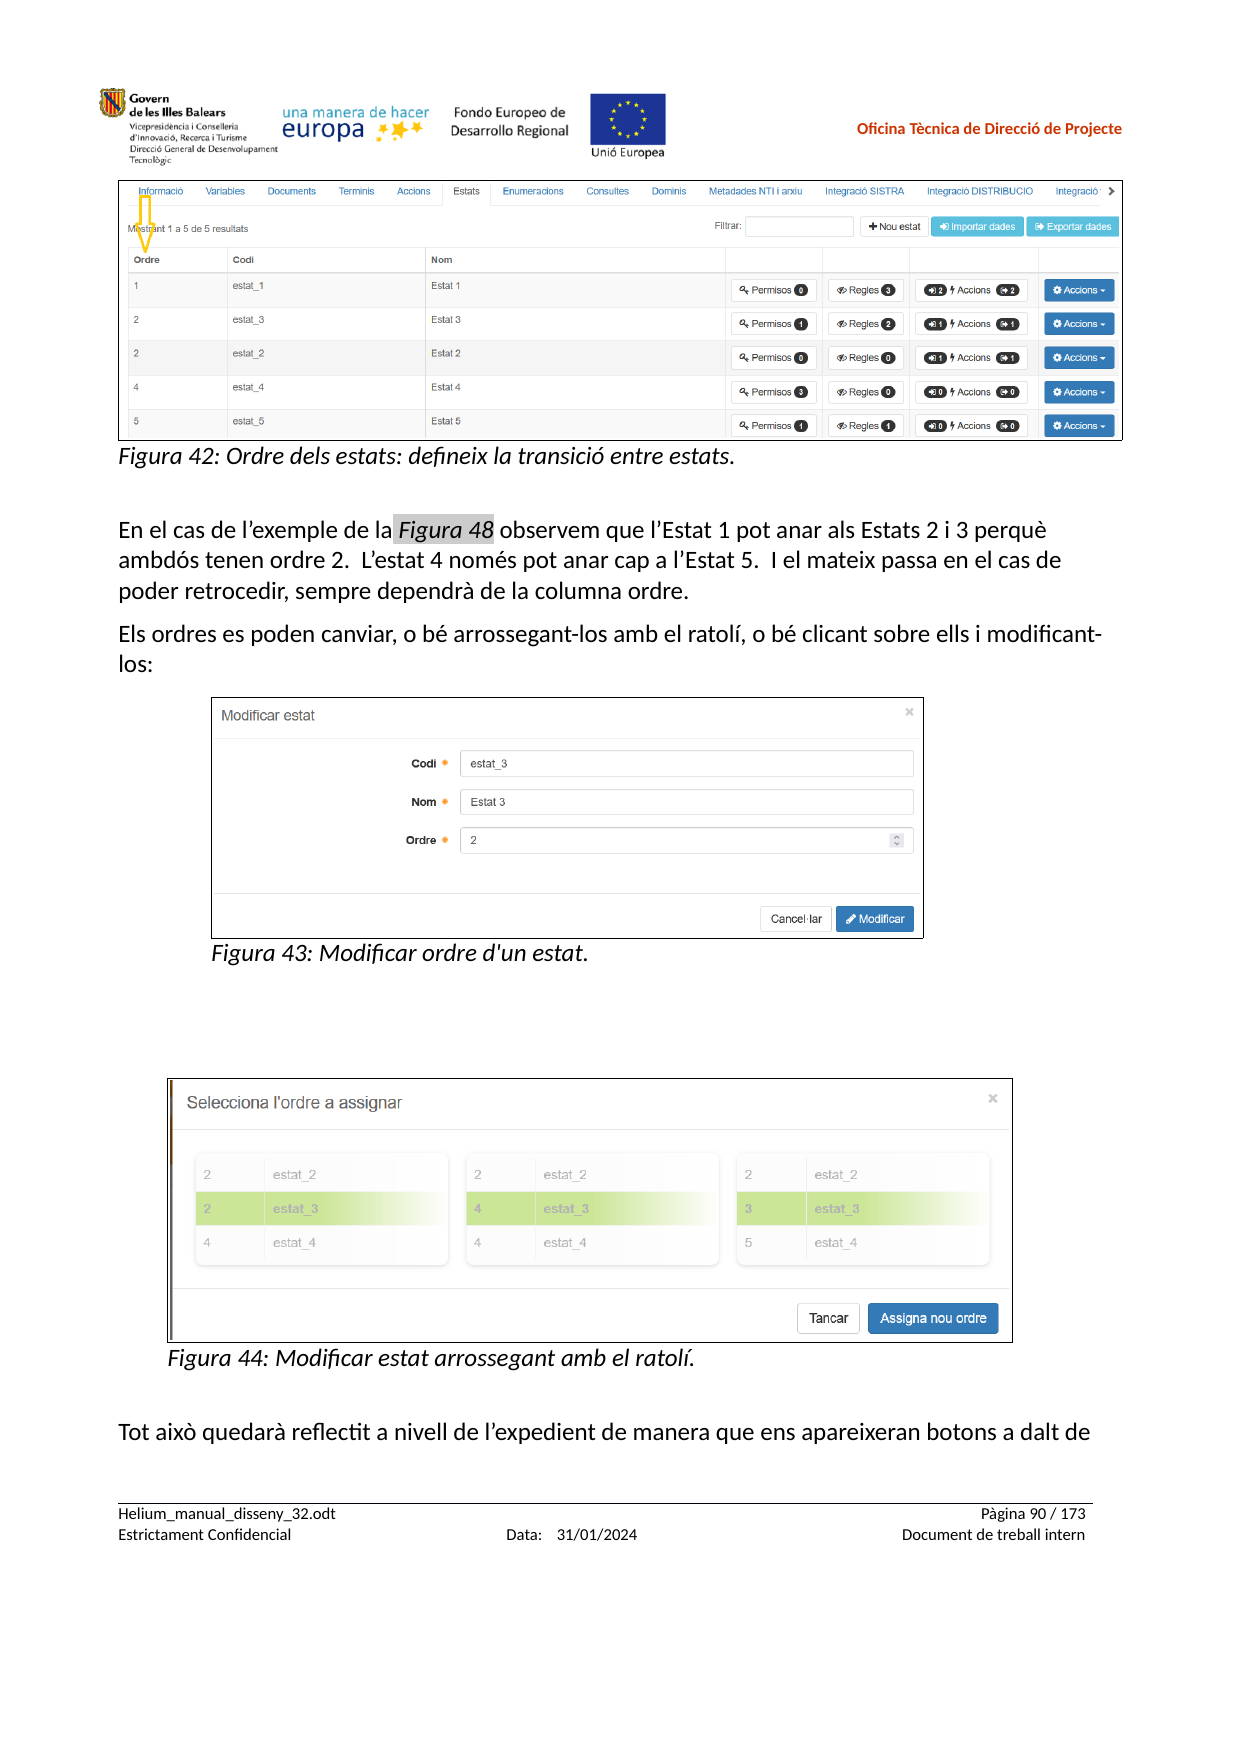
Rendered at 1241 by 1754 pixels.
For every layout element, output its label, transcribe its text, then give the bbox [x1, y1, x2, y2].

picture [121, 183, 1119, 438]
picture [214, 700, 921, 935]
text Figura 42: Ordre dels estats: defineix la transició entre estats. [118, 441, 1122, 471]
text Els ordres es poden canviar, o bé arrossegant-los amb el ratolí, o bé clicant sobre ells i modificant-los: [118, 618, 1122, 679]
text Tot això quedarà reflectit a nivell de l’expedient de manera que ens apareixeran botons a dalt de [118, 1416, 1122, 1447]
text Figura 44: Modificar estat arrossegant amb el ratolí. [167, 1343, 1012, 1373]
picture [170, 1080, 1010, 1340]
picture [99, 87, 668, 166]
text En el cas de l’exemple de la Figura 48 observem que l’Estat 1 pot anar als Estats 2 i 3 perquè ambdós tenen ordre 2. L’estat 4 només pot anar cap a l’Estat 5. I el mateix passa en el cas de poder retrocedir, sempre dependrà de la columna ordre. [118, 514, 1122, 606]
text [119, 181, 1122, 440]
text Figura 43: Modificar ordre d'un estat. [211, 939, 923, 968]
text [212, 698, 923, 938]
